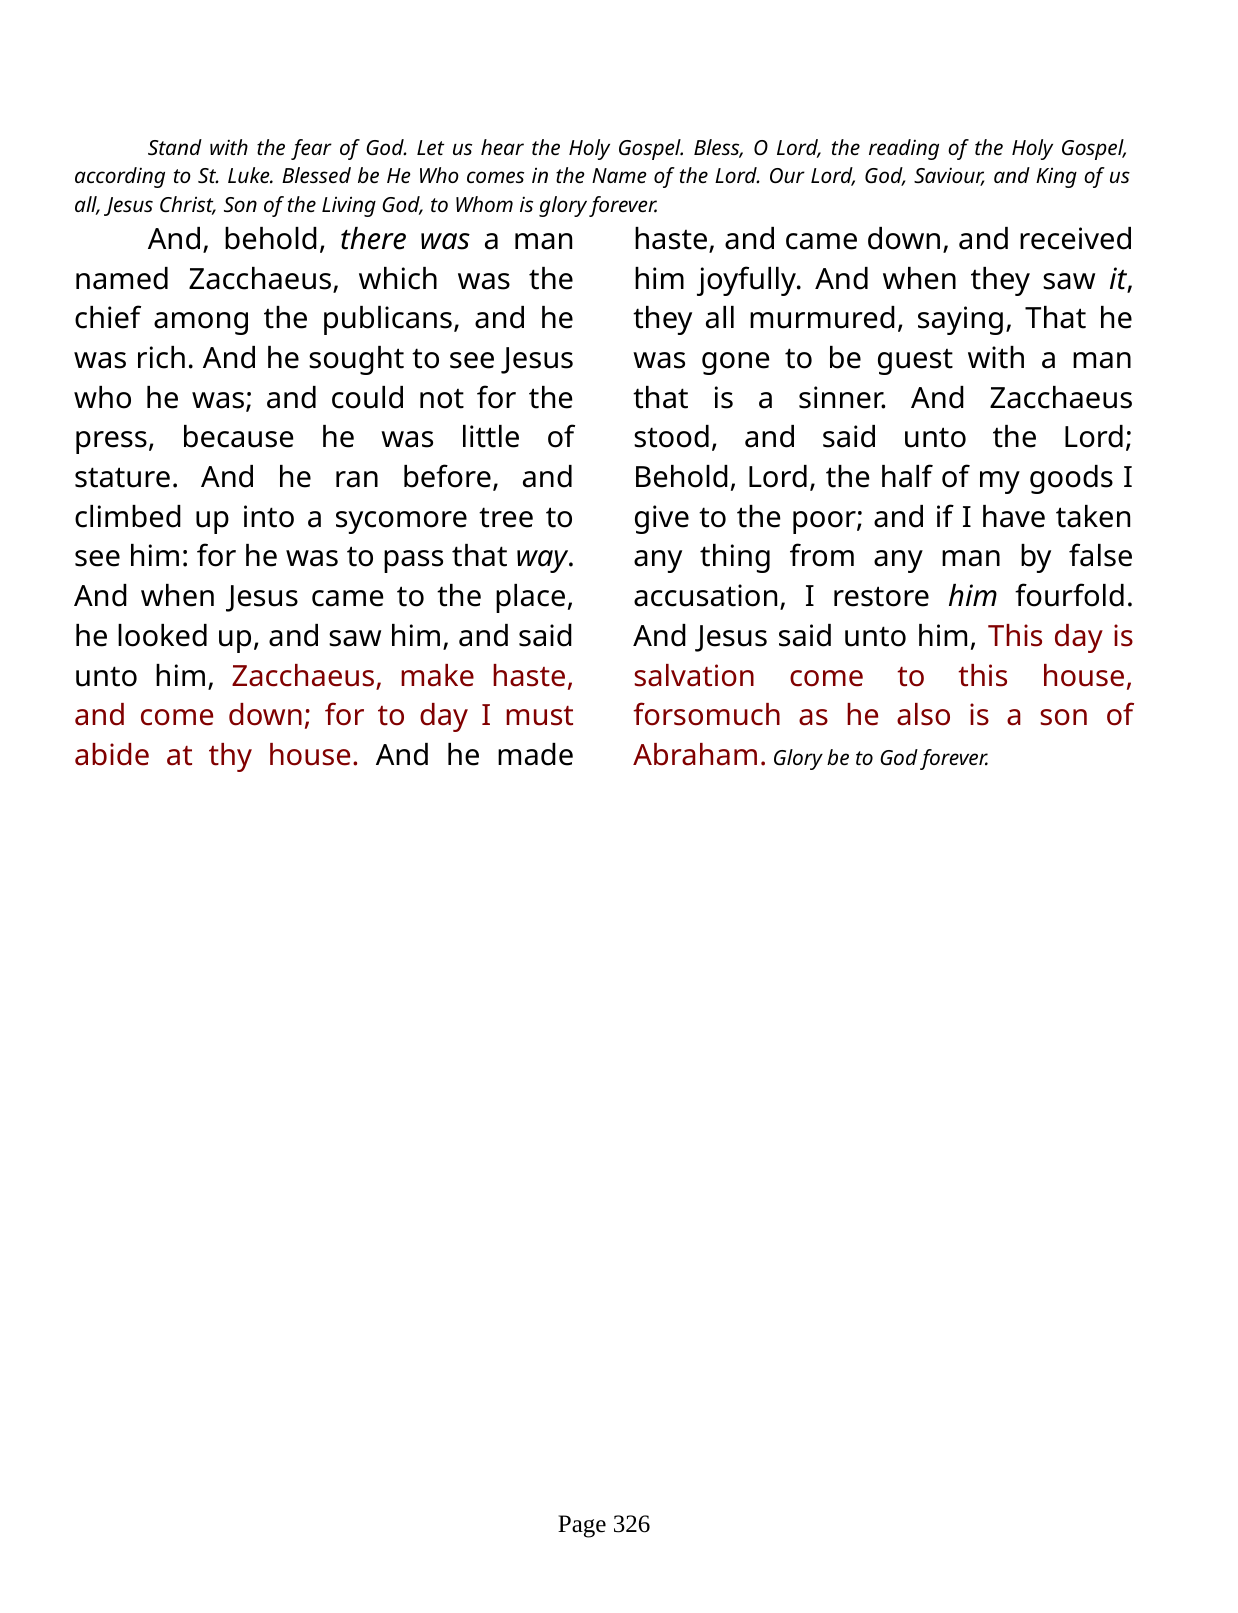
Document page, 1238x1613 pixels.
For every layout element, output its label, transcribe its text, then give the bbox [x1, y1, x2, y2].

text Stand with the fear of God. Let us hear the Holy Gospel. Bless, O Lord, the reading of the Holy Gospel, according to St. Luke. Blessed be He Who comes in the Name of the Lord. Our Lord, God, Saviour, and King of us all, Jesus Christ, Son of the Living God, to Whom is glory forever. [74, 133, 1134, 218]
text And, behold, there was a man named Zacchaeus, which was the chief among the publicans, and he was rich. And he sought to see Jesus who he was; and could not for the press, because he was little of stature. And he ran before, and climbed up into a sycomore tree to see him: for he was to pass that way. And when Jesus came to the place, he looked up, and saw him, and said unto him, Zacchaeus, make haste, and come down; for to day I must abide at thy house. And he made [74, 218, 574, 774]
text haste, and came down, and received him joyfully. And when they saw it, they all murmured, saying, That he was gone to be guest with a man that is a sinner. And Zacchaeus stood, and said unto the Lord; Behold, Lord, the half of my goods I give to the poor; and if I have taken any thing from any man by false accusation, I restore him fourfold. And Jesus said unto him, This day is salvation come to this house, forsomuch as he also is a son of Abraham. Glory be to God forever. [633, 218, 1134, 774]
